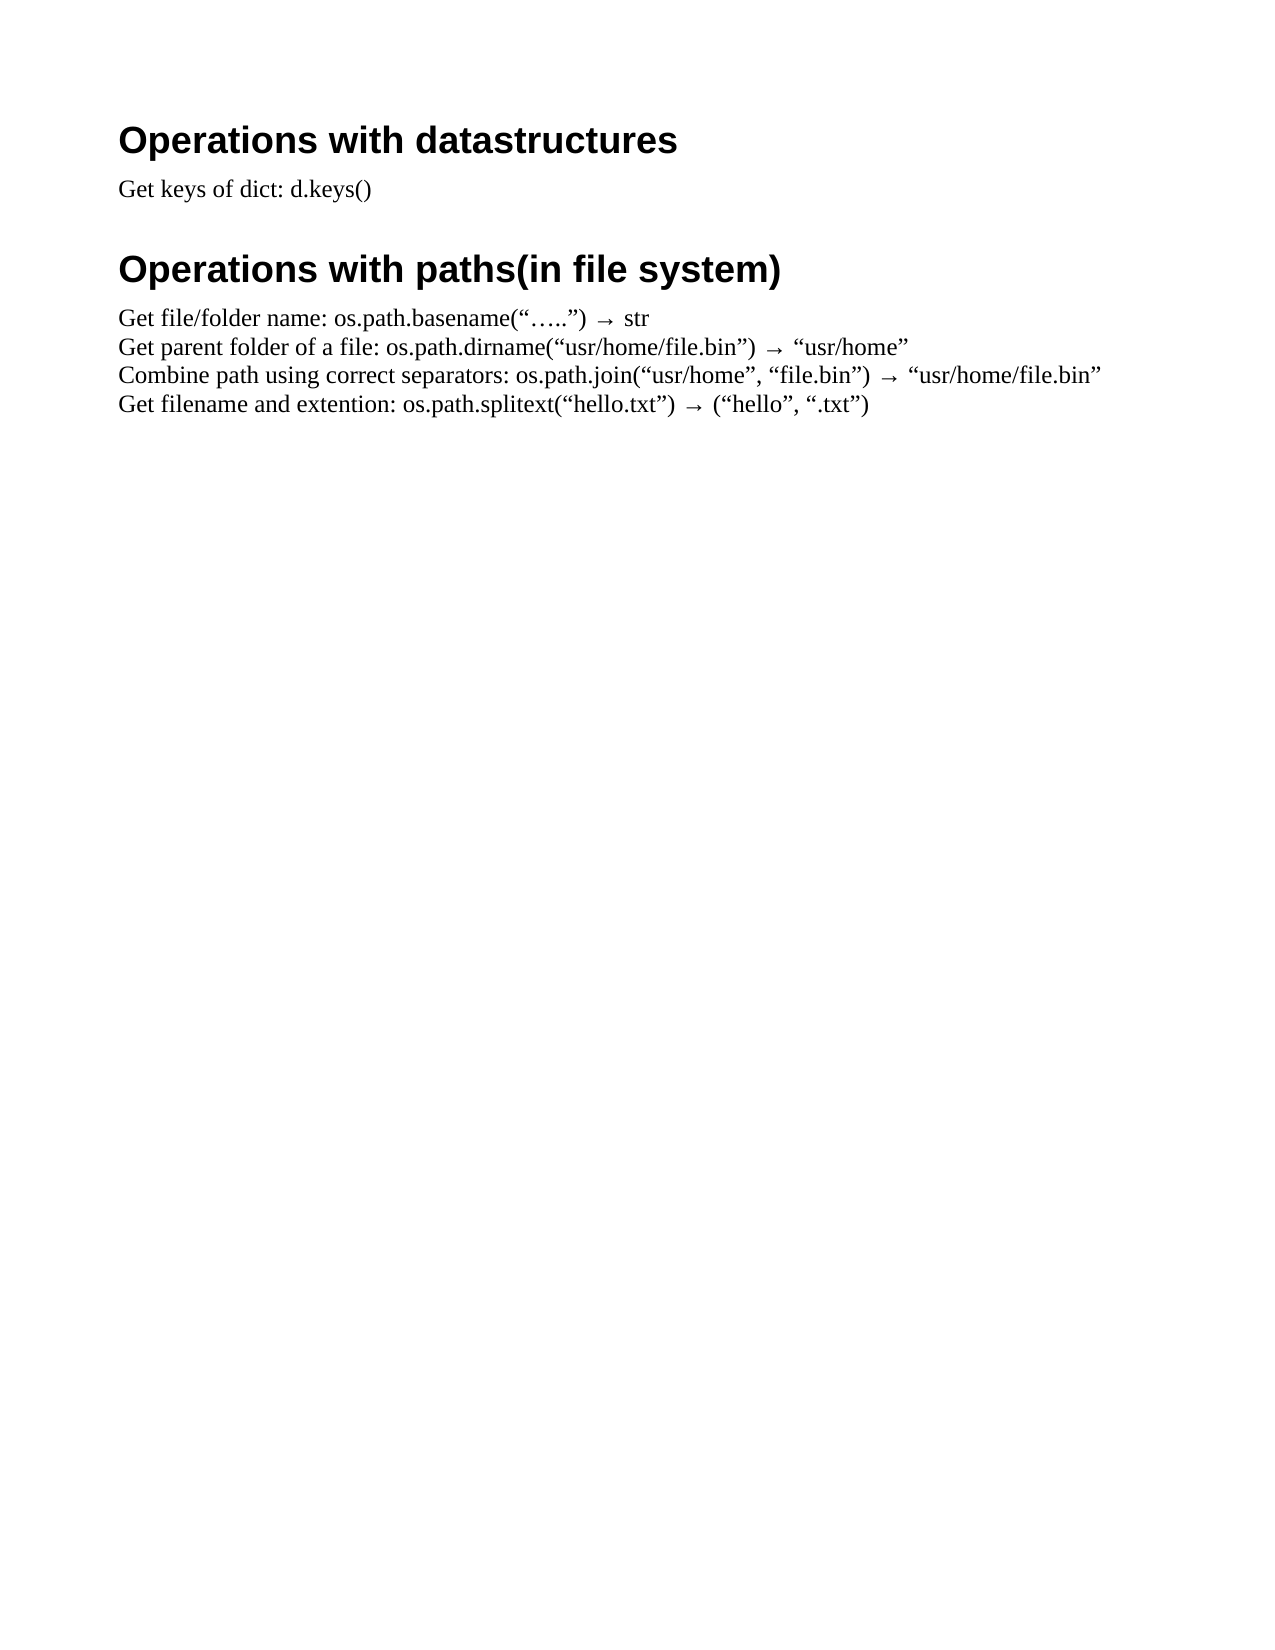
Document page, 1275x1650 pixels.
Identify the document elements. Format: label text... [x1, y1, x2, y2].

text Get filename and extention: os.path.splitext(“hello.txt”) → (“hello”, “.txt”) [118, 389, 1157, 418]
subtitle Operations with paths(in file system) [118, 247, 1157, 291]
text Combine path using correct separators: os.path.join(“usr/home”, “file.bin”) → “usr/home/file.bin” [118, 361, 1157, 389]
text Get keys of dict: d.keys() [118, 174, 1157, 203]
text Get file/folder name: os.path.basename(“…..”) → str [118, 303, 1157, 332]
text Get parent folder of a file: os.path.dirname(“usr/home/file.bin”) → “usr/home” [118, 332, 1157, 361]
subtitle Operations with datastructures [118, 118, 1157, 162]
